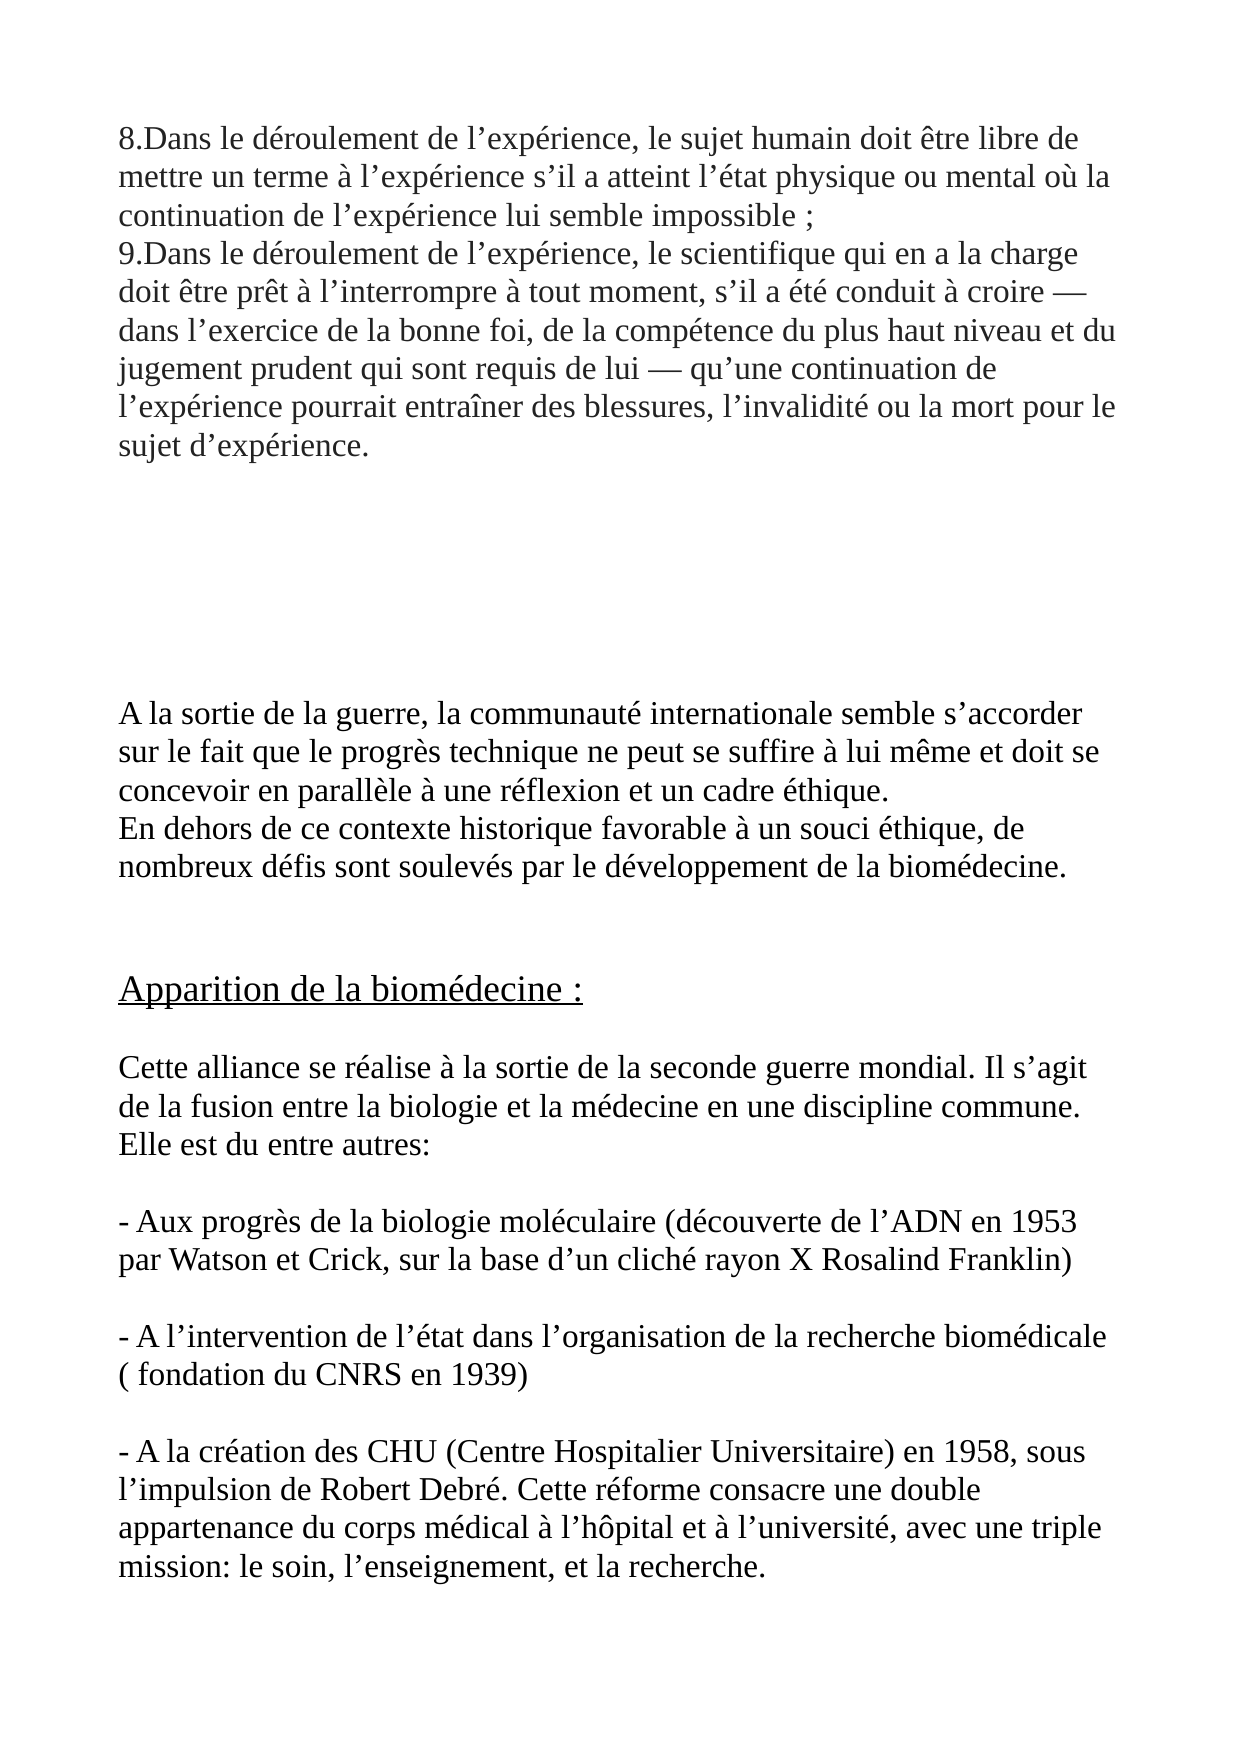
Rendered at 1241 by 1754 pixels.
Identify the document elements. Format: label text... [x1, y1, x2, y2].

text A la sortie de la guerre, la communauté internationale semble s’accorder sur le fait que le progrès technique ne peut se suffire à lui même et doit se concevoir en parallèle à une réflexion et un cadre éthique. [118, 693, 1122, 808]
list Dans le déroulement de l’expérience, le scientifique qui en a la charge doit être prêt à l’interrompre à tout moment, s’il a été conduit à croire — dans l’exercice de la bonne foi, de la compétence du plus haut niveau et du jugement prudent qui sont requis de lui — qu’une continuation de l’expérience pourrait entraîner des blessures, l’invalidité ou la mort pour le sujet d’expérience. [118, 233, 1122, 463]
text - A l’intervention de l’état dans l’organisation de la recherche biomédicale ( fondation du CNRS en 1939) [118, 1316, 1122, 1393]
text Apparition de la biomédecine : [118, 966, 1122, 1009]
text - A la création des CHU (Centre Hospitalier Universitaire) en 1958, sous l’impulsion de Robert Debré. Cette réforme consacre une double appartenance du corps médical à l’hôpital et à l’université, avec une triple mission: le soin, l’enseignement, et la recherche. [118, 1431, 1122, 1584]
text Cette alliance se réalise à la sortie de la seconde guerre mondial. Il s’agit de la fusion entre la biologie et la médecine en une discipline commune. Elle est du entre autres: [118, 1048, 1122, 1163]
list Dans le déroulement de l’expérience, le sujet humain doit être libre de mettre un terme à l’expérience s’il a atteint l’état physique ou mental où la continuation de l’expérience lui semble impossible ; [118, 118, 1122, 233]
text En dehors de ce contexte historique favorable à un souci éthique, de nombreux défis sont soulevés par le développement de la biomédecine. [118, 808, 1122, 885]
text - Aux progrès de la biologie moléculaire (découverte de l’ADN en 1953 par Watson et Crick, sur la base d’un cliché rayon X Rosalind Franklin) [118, 1201, 1122, 1278]
